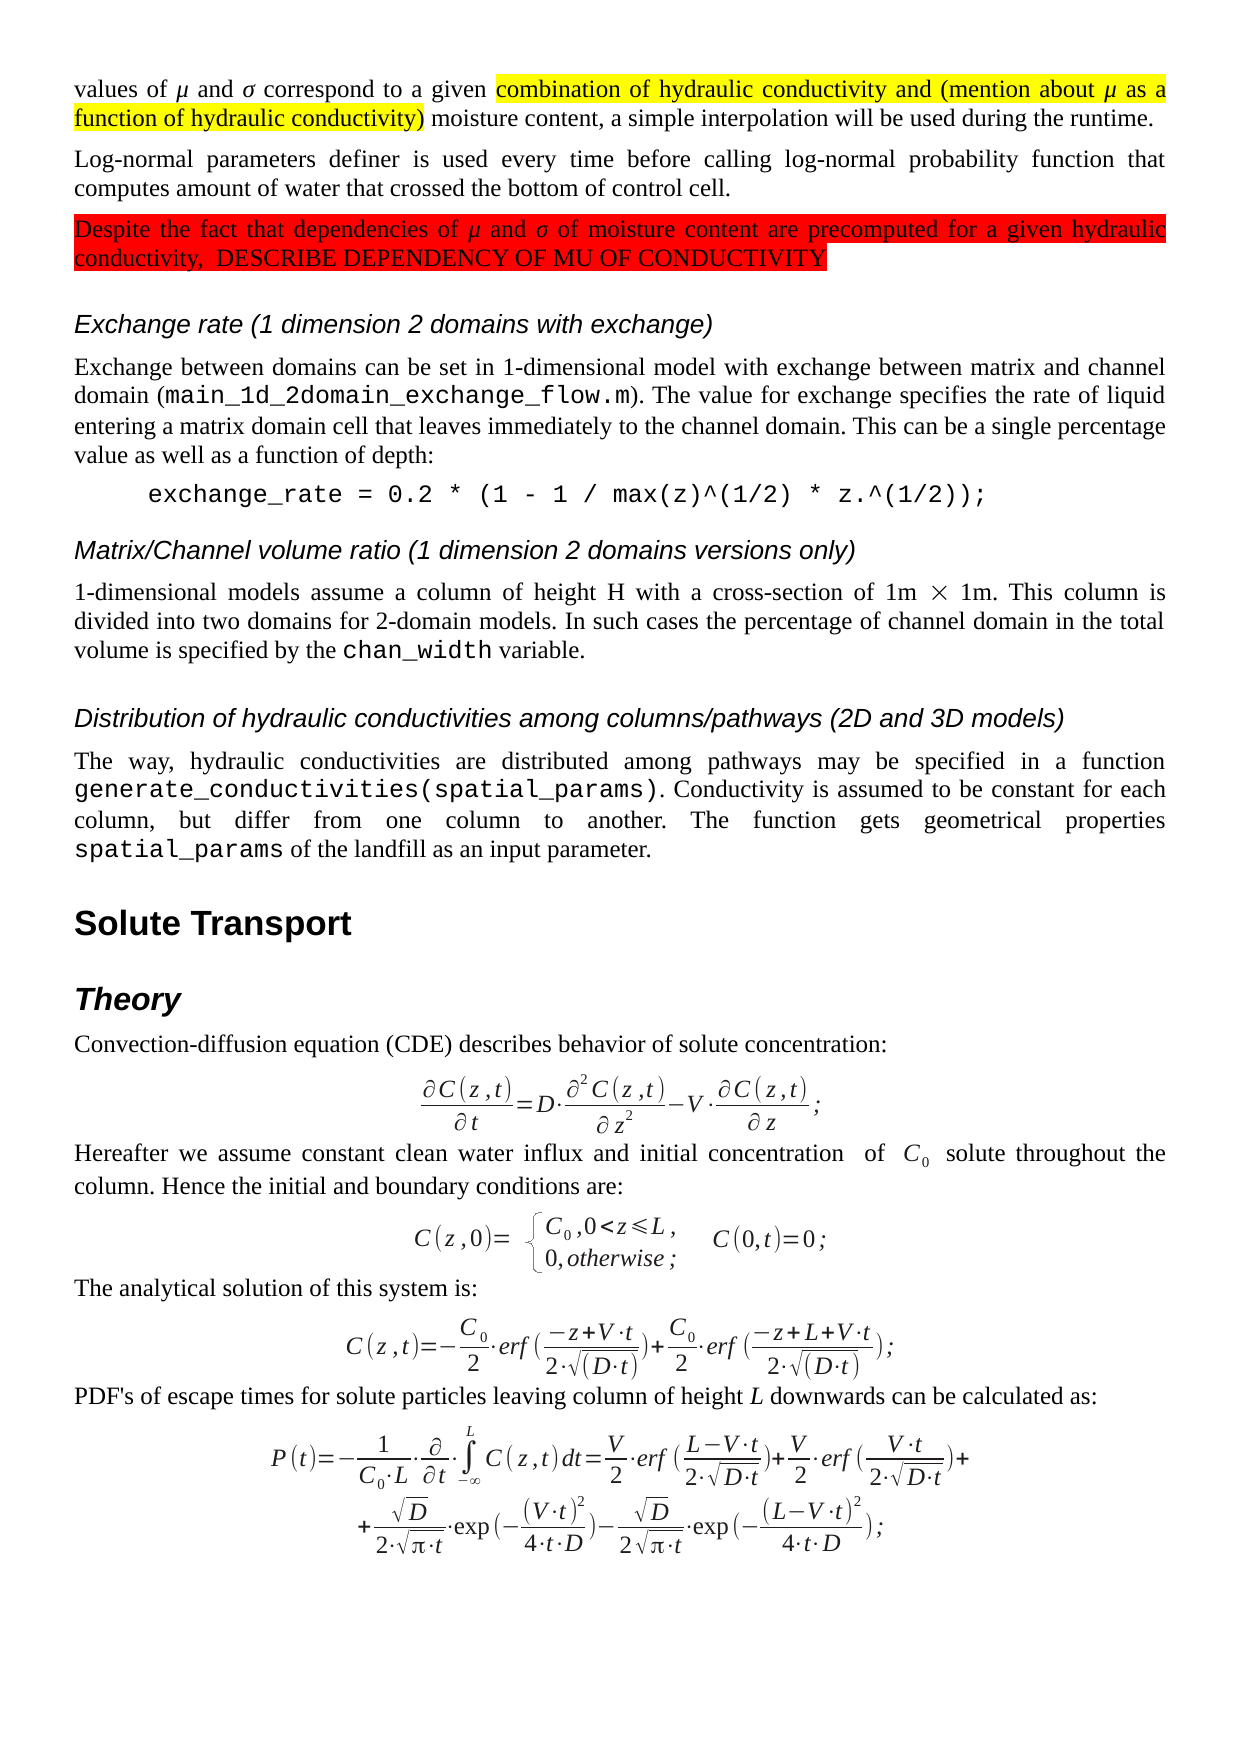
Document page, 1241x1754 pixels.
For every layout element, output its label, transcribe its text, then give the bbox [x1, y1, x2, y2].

subtitle Theory [74, 980, 1166, 1017]
text PDF's of escape times for solute particles leaving column of height L downwards can be calculated as: [74, 1381, 1166, 1410]
text The analytical solution of this system is: [74, 1273, 1166, 1301]
text Log-normal parameters definer is used every time before calling log-normal probability function that computes amount of water that crossed the bottom of control cell. [74, 144, 1166, 201]
text values of μ and σ correspond to a given combination of hydraulic conductivity and (mention about μ as a function of hydraulic conductivity) moisture content, a simple interpolation will be used during the runtime. [74, 74, 1166, 131]
subtitle Solute Transport [74, 902, 1166, 943]
text Despite the fact that dependencies of μ and σ of moisture content are precomputed for a given hydraulic conductivity, DESCRIBE DEPENDENCY OF MU OF CONDUCTIVITY [74, 214, 1166, 271]
subtitle Matrix/Channel volume ratio (1 dimension 2 domains versions only) [74, 534, 1166, 565]
text The way, hydraulic conductivities are distributed among pathways may be specified in a function generate_conductivities(spatial_params). Conductivity is assumed to be constant for each column, but differ from one column to another. The function gets geometrical properties spatial_params of the landfill as an input parameter. [74, 746, 1166, 865]
text 1-dimensional models assume a column of height H with a cross-section of 1m ´ 1m. This column is divided into two domains for 2-domain models. In such cases the percentage of channel domain in the total volume is specified by the chan_width variable. [74, 577, 1166, 666]
subtitle Distribution of hydraulic conductivities among columns/pathways (2D and 3D models) [74, 703, 1166, 733]
text Convection-diffusion equation (CDE) describes behavior of solute concentration: [74, 1029, 1166, 1058]
subtitle Exchange rate (1 dimension 2 domains with exchange) [74, 309, 1166, 339]
text Hereafter we assume constant clean water influx and initial concentration of solute throughout the column. Hence the initial and boundary conditions are: [74, 1138, 1166, 1200]
text exchange_rate = 0.2 * (1 - 1 / max(z)^(1/2) * z.^(1/2)); [148, 481, 1166, 509]
text Exchange between domains can be set in 1-dimensional model with exchange between matrix and channel domain (main_1d_2domain_exchange_flow.m). The value for exchange specifies the rate of liquid entering a matrix domain cell that leaves immediately to the channel domain. This can be a single percentage value as well as a function of depth: [74, 352, 1166, 469]
